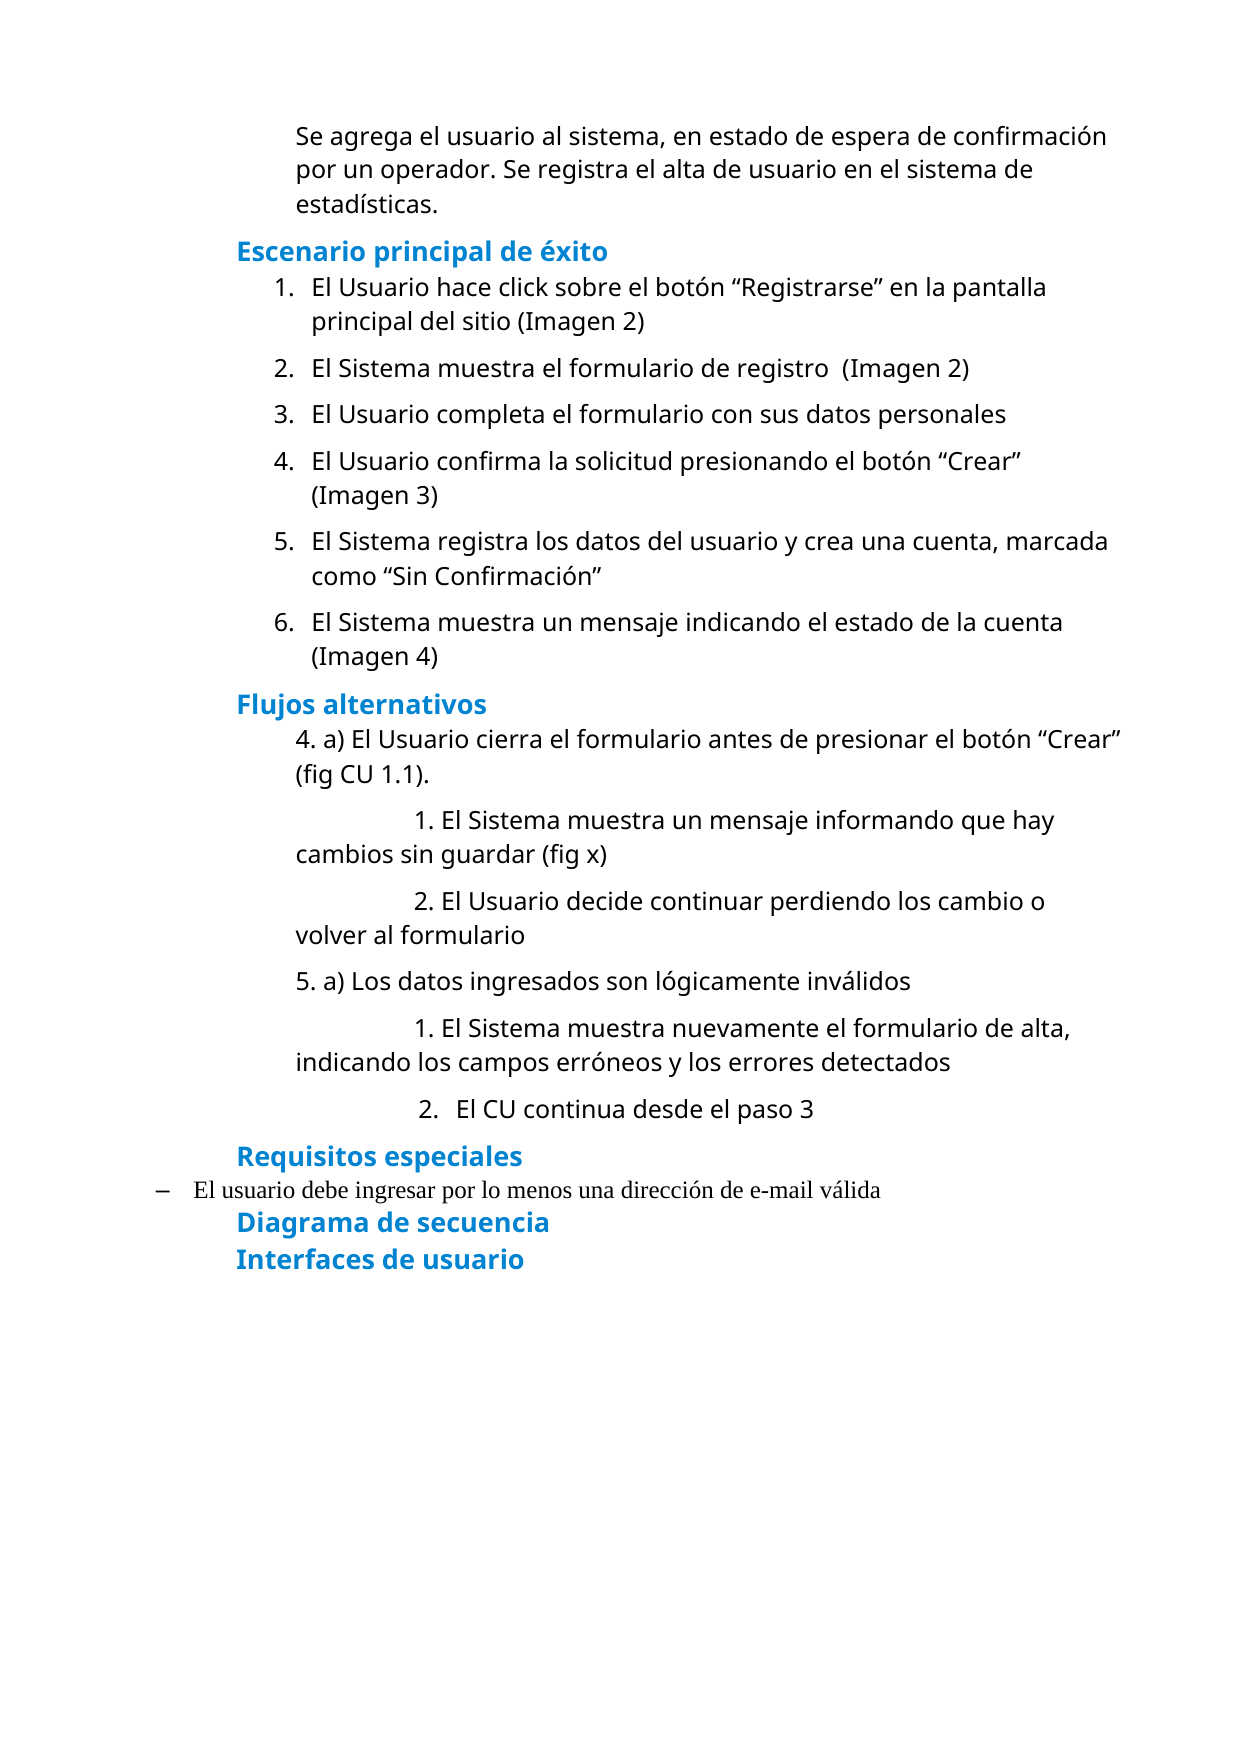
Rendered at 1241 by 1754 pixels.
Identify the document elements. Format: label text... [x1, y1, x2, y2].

subtitle Diagrama de secuencia [236, 1203, 1122, 1240]
subtitle Interfaces de usuario [236, 1240, 1122, 1277]
text 4. a) El Usuario cierra el formulario antes de presionar el botón “Crear” (fig CU 1.1). [295, 722, 1122, 790]
list El Usuario hace click sobre el botón “Registrarse” en la pantalla principal del sitio (Imagen 2) [274, 270, 1122, 338]
text 1. El Sistema muestra nuevamente el formulario de alta, indicando los campos erróneos y los errores detectados [295, 1011, 1122, 1079]
text 1. El Sistema muestra un mensaje informando que hay cambios sin guardar (fig x) [295, 803, 1122, 871]
list El usuario debe ingresar por lo menos una dirección de e-mail válida [156, 1175, 1122, 1203]
text Se agrega el usuario al sistema, en estado de espera de confirmación por un operador. Se registra el alta de usuario en el sistema de estadísticas. [295, 118, 1122, 220]
subtitle Requisitos especiales [236, 1138, 1122, 1175]
list El Usuario confirma la solicitud presionando el botón “Crear” (Imagen 3) [274, 443, 1122, 512]
list El Sistema muestra un mensaje indicando el estado de la cuenta (Imagen 4) [274, 605, 1122, 673]
list El Sistema muestra el formulario de registro (Imagen 2) [274, 350, 1122, 384]
subtitle Escenario principal de éxito [236, 233, 1122, 270]
list El Usuario completa el formulario con sus datos personales [274, 397, 1122, 431]
list El CU continua desde el paso 3 [418, 1091, 1122, 1125]
subtitle Flujos alternativos [236, 685, 1122, 722]
list El Sistema registra los datos del usuario y crea una cuenta, marcada como “Sin Confirmación” [274, 524, 1122, 592]
text 2. El Usuario decide continuar perdiendo los cambio o volver al formulario [295, 883, 1122, 952]
text 5. a) Los datos ingresados son lógicamente inválidos [295, 964, 1122, 998]
